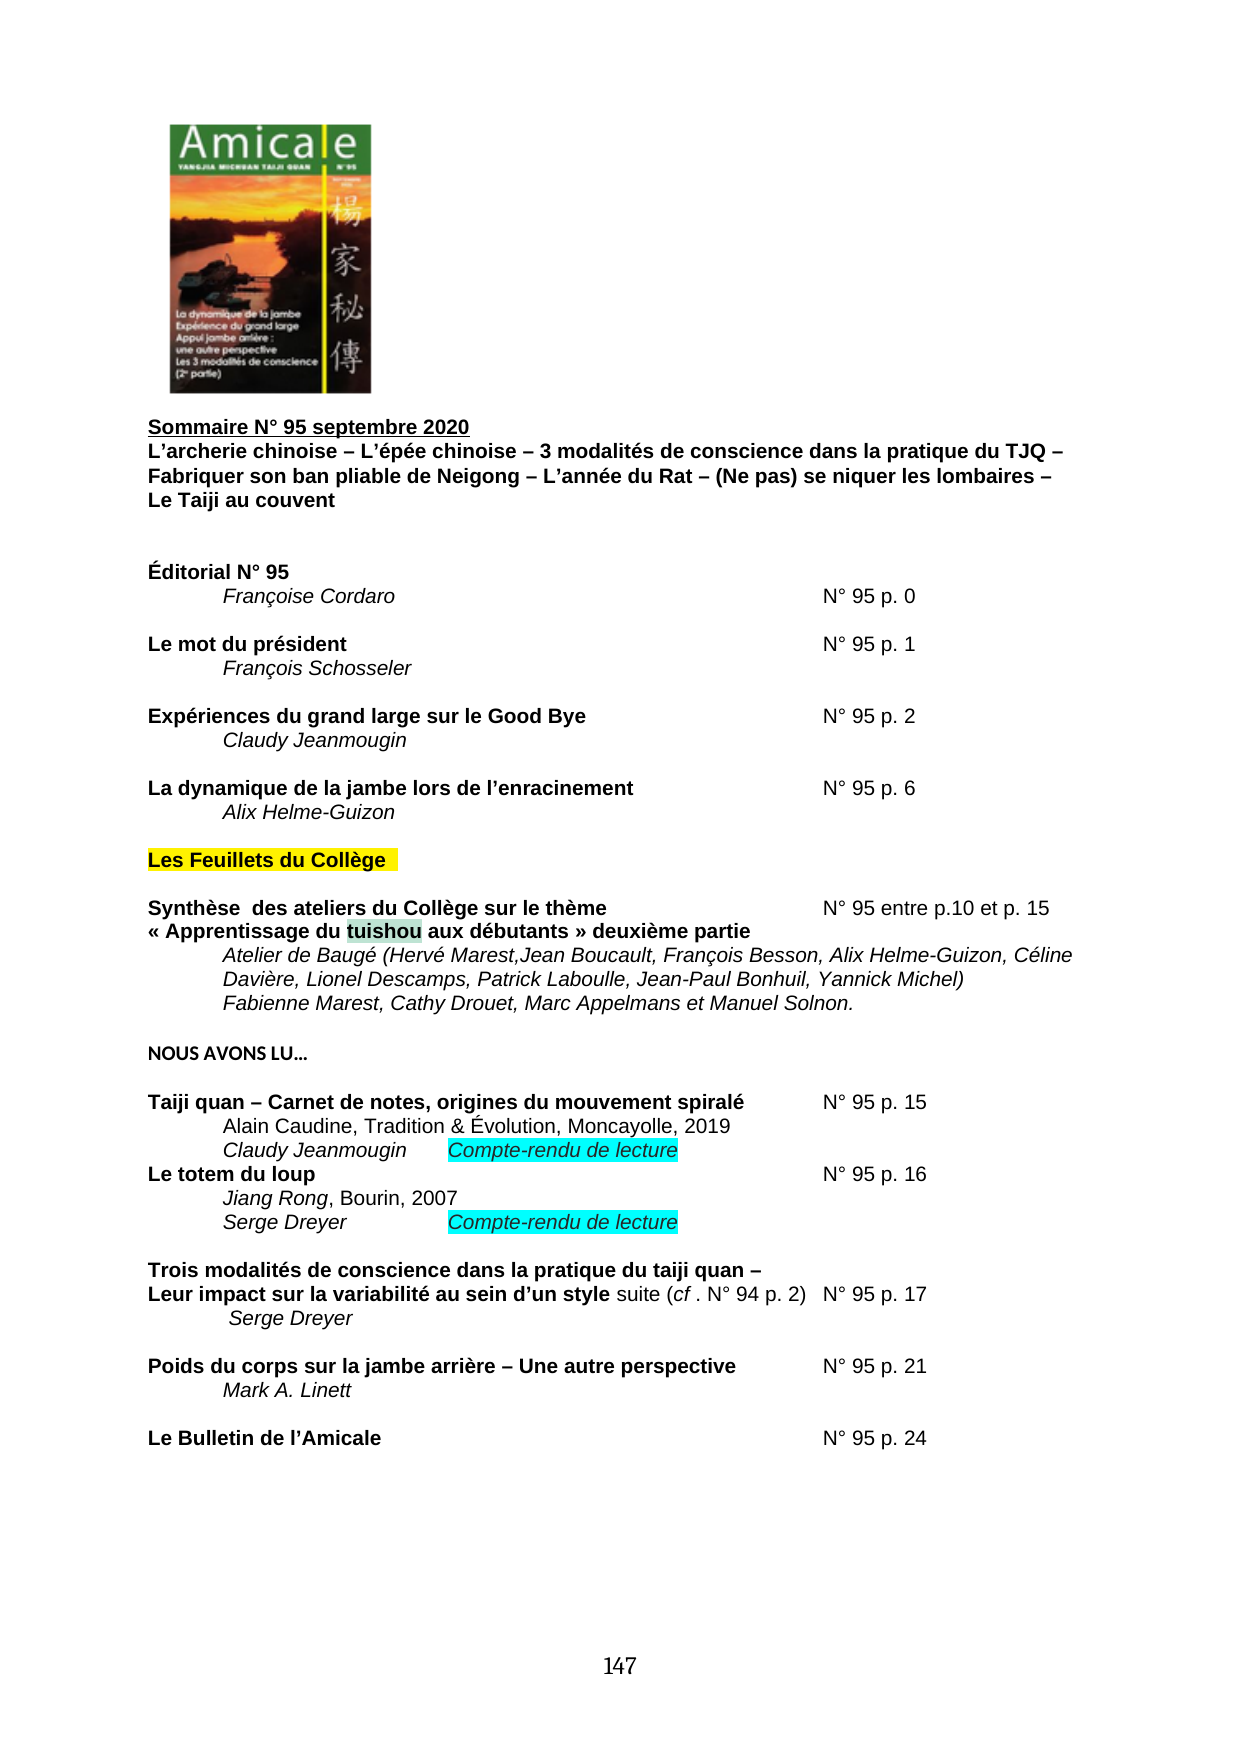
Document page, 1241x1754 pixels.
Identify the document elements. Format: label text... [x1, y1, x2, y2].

text Synthèse des ateliers du Collège sur le thème N° 95 entre p.10 et p. 15 [148, 895, 1093, 919]
text Alix Helme-Guizon [148, 799, 1093, 823]
text Françoise Cordaro N° 95 p. 0 [148, 584, 1093, 608]
text Sommaire N° 95 septembre 2020 [148, 415, 1093, 439]
text Le Taiji au couvent [148, 488, 1093, 512]
text Fabriquer son ban pliable de Neigong – L’année du Rat – (Ne pas) se niquer les lombaires – [148, 463, 1093, 487]
text Les Feuillets du Collège [148, 847, 1093, 871]
text Claudy Jeanmougin [148, 728, 1093, 752]
text Trois modalités de conscience dans la pratique du taiji quan – [148, 1258, 1093, 1282]
text Taiji quan – Carnet de notes, origines du mouvement spiralé N° 95 p. 15 [148, 1090, 1093, 1114]
text Le totem du loup N° 95 p. 16 [148, 1162, 1093, 1186]
text François Schosseler [148, 656, 1093, 680]
text Éditorial N° 95 [148, 560, 1093, 584]
text « Apprentissage du tuishou aux débutants » deuxième partie [148, 919, 1093, 943]
text Fabienne Marest, Cathy Drouet, Marc Appelmans et Manuel Solnon. [148, 991, 1093, 1015]
text Claudy Jeanmougin Compte-rendu de lecture [148, 1138, 1093, 1162]
text Serge Dreyer Compte-rendu de lecture [148, 1210, 1093, 1234]
text Jiang Rong, Bourin, 2007 [148, 1186, 1093, 1210]
text Alain Caudine, Tradition & Évolution, Moncayolle, 2019 [148, 1114, 1093, 1138]
text Leur impact sur la variabilité au sein d’un style suite (cf . N° 94 p. 2) N° 95 p. 17 [148, 1282, 1093, 1306]
text NOUS AVONS LU… [148, 1041, 1093, 1066]
text Atelier de Baugé (Hervé Marest,Jean Boucault, François Besson, Alix Helme-Guizon, Céline Davière, Lionel Descamps, Patrick Laboulle, Jean-Paul Bonhuil, Yannick Michel) [148, 943, 1093, 991]
text Poids du corps sur la jambe arrière – Une autre perspective N° 95 p. 21 [148, 1353, 1093, 1377]
picture [167, 121, 373, 397]
text L’archerie chinoise – L’épée chinoise – 3 modalités de conscience dans la pratique du TJQ – [148, 439, 1093, 463]
text Serge Dreyer [148, 1306, 1093, 1329]
text Expériences du grand large sur le Good Bye N° 95 p. 2 [148, 704, 1093, 728]
text La dynamique de la jambe lors de l’enracinement N° 95 p. 6 [148, 776, 1093, 799]
text Mark A. Linett [148, 1377, 1093, 1401]
text Le mot du président N° 95 p. 1 [148, 632, 1093, 656]
text Le Bulletin de l’Amicale N° 95 p. 24 [148, 1425, 1093, 1449]
